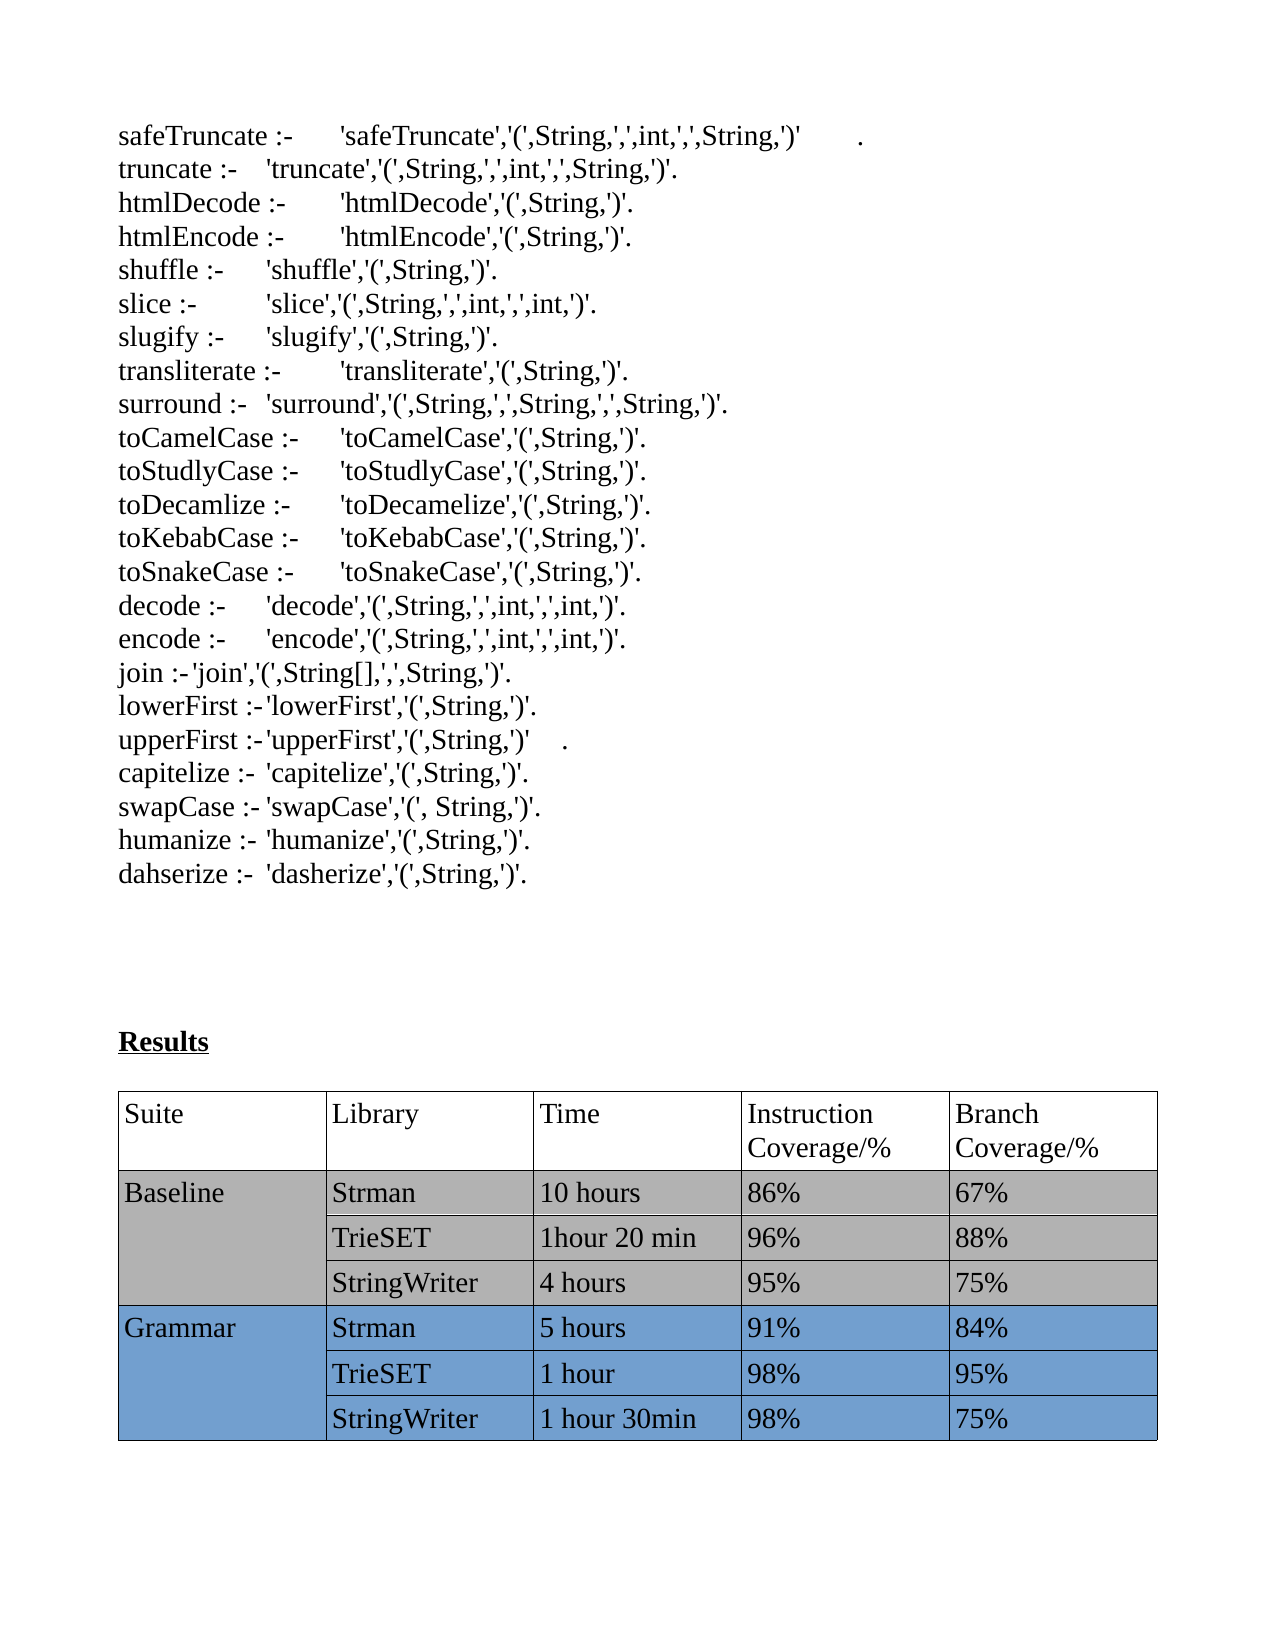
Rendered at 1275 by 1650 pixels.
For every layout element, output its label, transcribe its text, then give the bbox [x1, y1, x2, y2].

table_cell 84% [950, 1306, 1157, 1350]
table_cell 4 hours [534, 1261, 741, 1305]
table_cell 98% [742, 1396, 949, 1440]
text upperFirst :- 'upperFirst','(',String,')' . [118, 722, 1157, 755]
text toSnakeCase :- 'toSnakeCase','(',String,')'. [118, 554, 1157, 588]
table_cell 75% [950, 1261, 1157, 1305]
text toKebabCase :- 'toKebabCase','(',String,')'. [118, 521, 1157, 554]
text toStudlyCase :- 'toStudlyCase','(',String,')'. [118, 453, 1157, 487]
text slugify :- 'slugify','(',String,')'. [118, 319, 1157, 353]
table_cell 96% [742, 1216, 949, 1260]
table_cell 1hour 20 min [534, 1216, 741, 1260]
text safeTruncate :- 'safeTruncate','(',String,',',int,',',String,')' . [118, 118, 1157, 152]
table_cell 67% [950, 1171, 1157, 1214]
table_cell 95% [742, 1261, 949, 1305]
text htmlEncode :- 'htmlEncode','(',String,')'. [118, 219, 1157, 252]
table_cell TrieSET [327, 1351, 533, 1395]
text humanize :- 'humanize','(',String,')'. [118, 822, 1157, 856]
text slice :- 'slice','(',String,',',int,',',int,')'. [118, 286, 1157, 319]
text htmlDecode :- 'htmlDecode','(',String,')'. [118, 185, 1157, 219]
table_cell 5 hours [534, 1306, 741, 1350]
text toDecamlize :- 'toDecamelize','(',String,')'. [118, 487, 1157, 521]
text truncate :- 'truncate','(',String,',',int,',',String,')'. [118, 152, 1157, 185]
text encode :- 'encode','(',String,',',int,',',int,')'. [118, 621, 1157, 655]
text Results [118, 1024, 1157, 1057]
table_cell Grammar [119, 1306, 326, 1440]
text toCamelCase :- 'toCamelCase','(',String,')'. [118, 420, 1157, 453]
text dahserize :- 'dasherize','(',String,')'. [118, 856, 1157, 889]
table_cell 86% [742, 1171, 949, 1214]
text join :- 'join','(',String[],',',String,')'. [118, 655, 1157, 688]
table_cell 91% [742, 1306, 949, 1350]
text capitelize :- 'capitelize','(',String,')'. [118, 755, 1157, 789]
text shuffle :- 'shuffle','(',String,')'. [118, 252, 1157, 286]
table_cell 88% [950, 1216, 1157, 1260]
table_header Suite [119, 1092, 326, 1169]
table_cell Strman [327, 1306, 533, 1350]
text swapCase :- 'swapCase','(', String,')'. [118, 789, 1157, 822]
table_cell 1 hour [534, 1351, 741, 1395]
table_cell StringWriter [327, 1261, 533, 1305]
table_header Branch Coverage/% [950, 1092, 1157, 1169]
table_cell 95% [950, 1351, 1157, 1395]
table_cell TrieSET [327, 1216, 533, 1260]
text lowerFirst :- 'lowerFirst','(',String,')'. [118, 688, 1157, 722]
table_cell 10 hours [534, 1171, 741, 1214]
table_cell StringWriter [327, 1396, 533, 1440]
table_cell 98% [742, 1351, 949, 1395]
text decode :- 'decode','(',String,',',int,',',int,')'. [118, 588, 1157, 621]
text transliterate :- 'transliterate','(',String,')'. [118, 353, 1157, 386]
table_header Library [327, 1092, 533, 1169]
table_header Time [534, 1092, 741, 1169]
table_cell 75% [950, 1396, 1157, 1440]
table_cell 1 hour 30min [534, 1396, 741, 1440]
text surround :- 'surround','(',String,',',String,',',String,')'. [118, 386, 1157, 420]
table_header Instruction Coverage/% [742, 1092, 949, 1169]
table_cell Strman [327, 1171, 533, 1214]
table_cell Baseline [119, 1171, 326, 1305]
